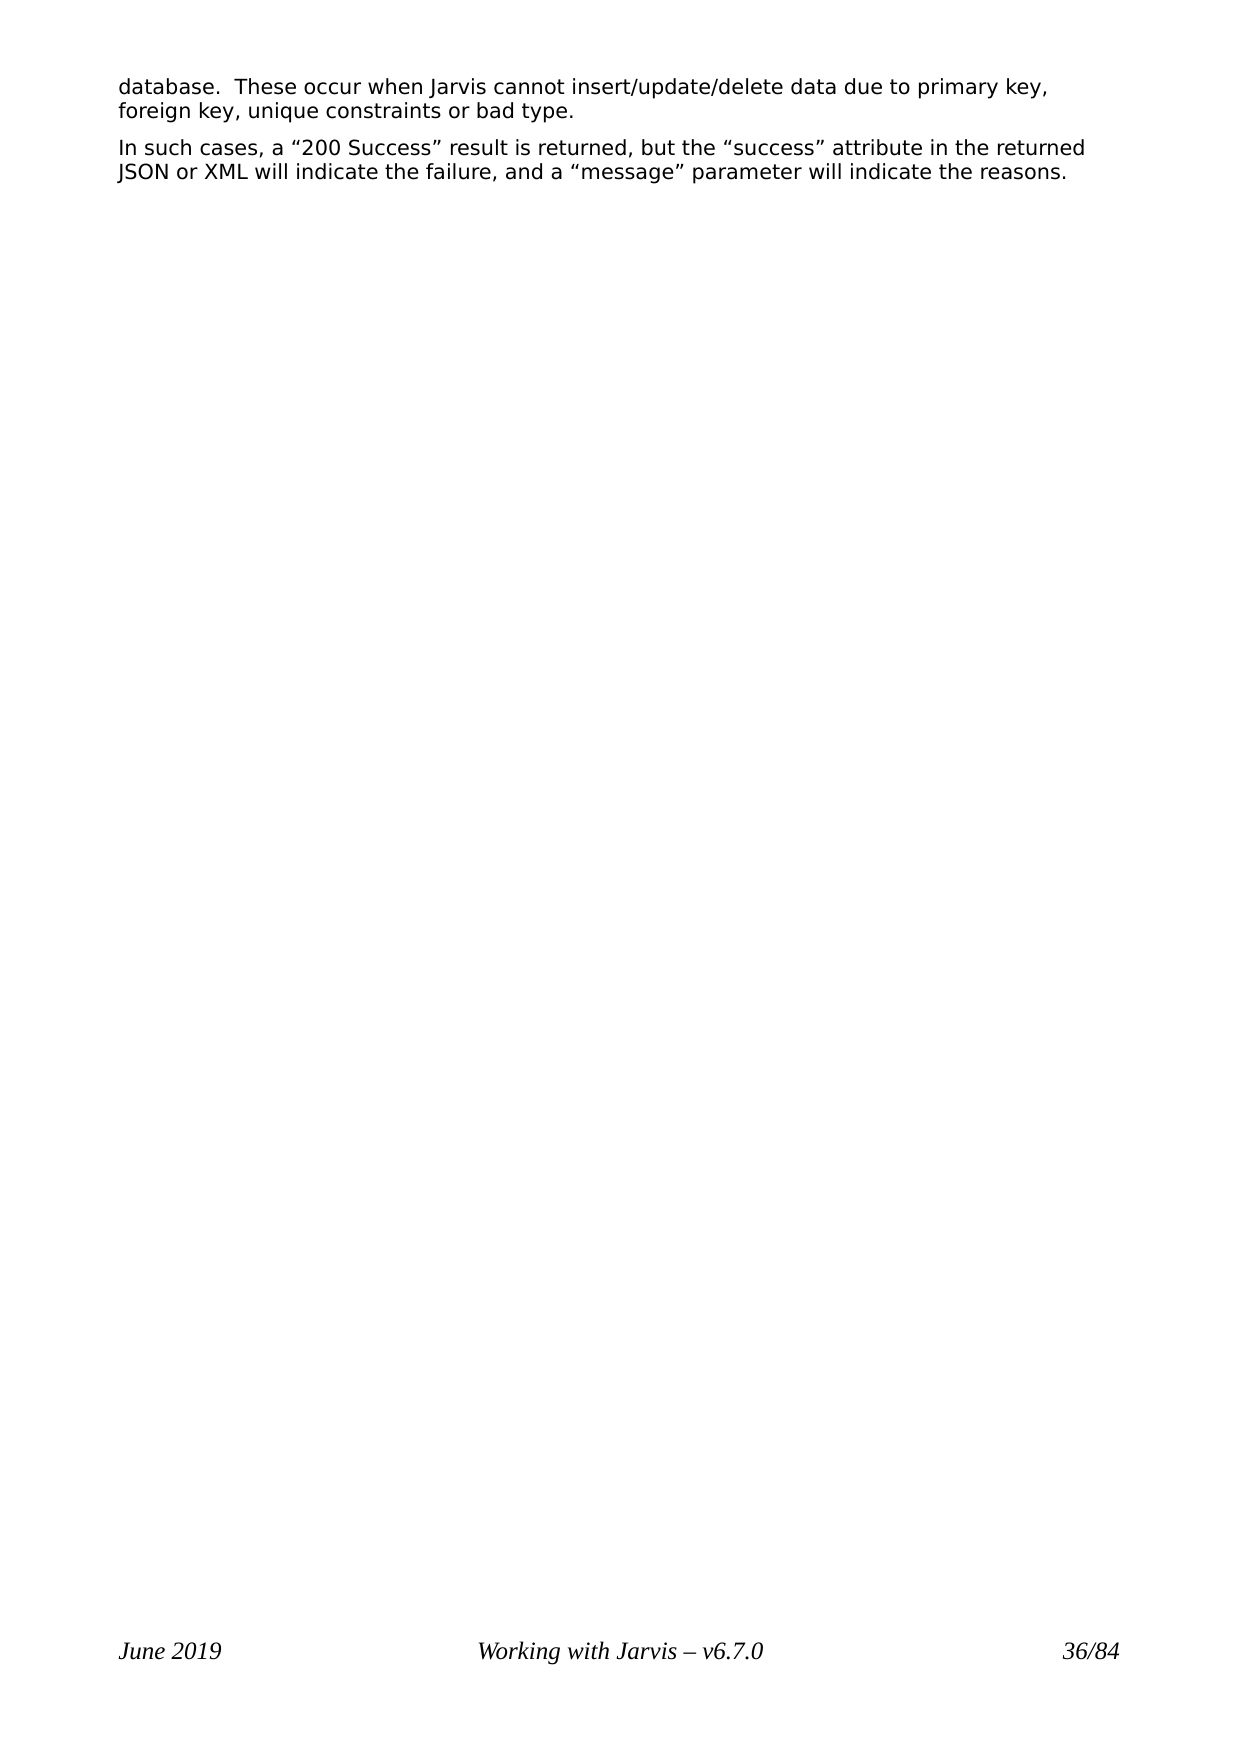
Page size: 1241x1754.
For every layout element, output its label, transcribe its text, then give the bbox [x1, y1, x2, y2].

text In such cases, a “200 Success” result is returned, but the “success” attribute in the returned JSON or XML will indicate the failure, and a “message” parameter will indicate the reasons. [118, 136, 1122, 184]
text database. These occur when Jarvis cannot insert/update/delete data due to primary key, foreign key, unique constraints or bad type. [118, 75, 1122, 123]
